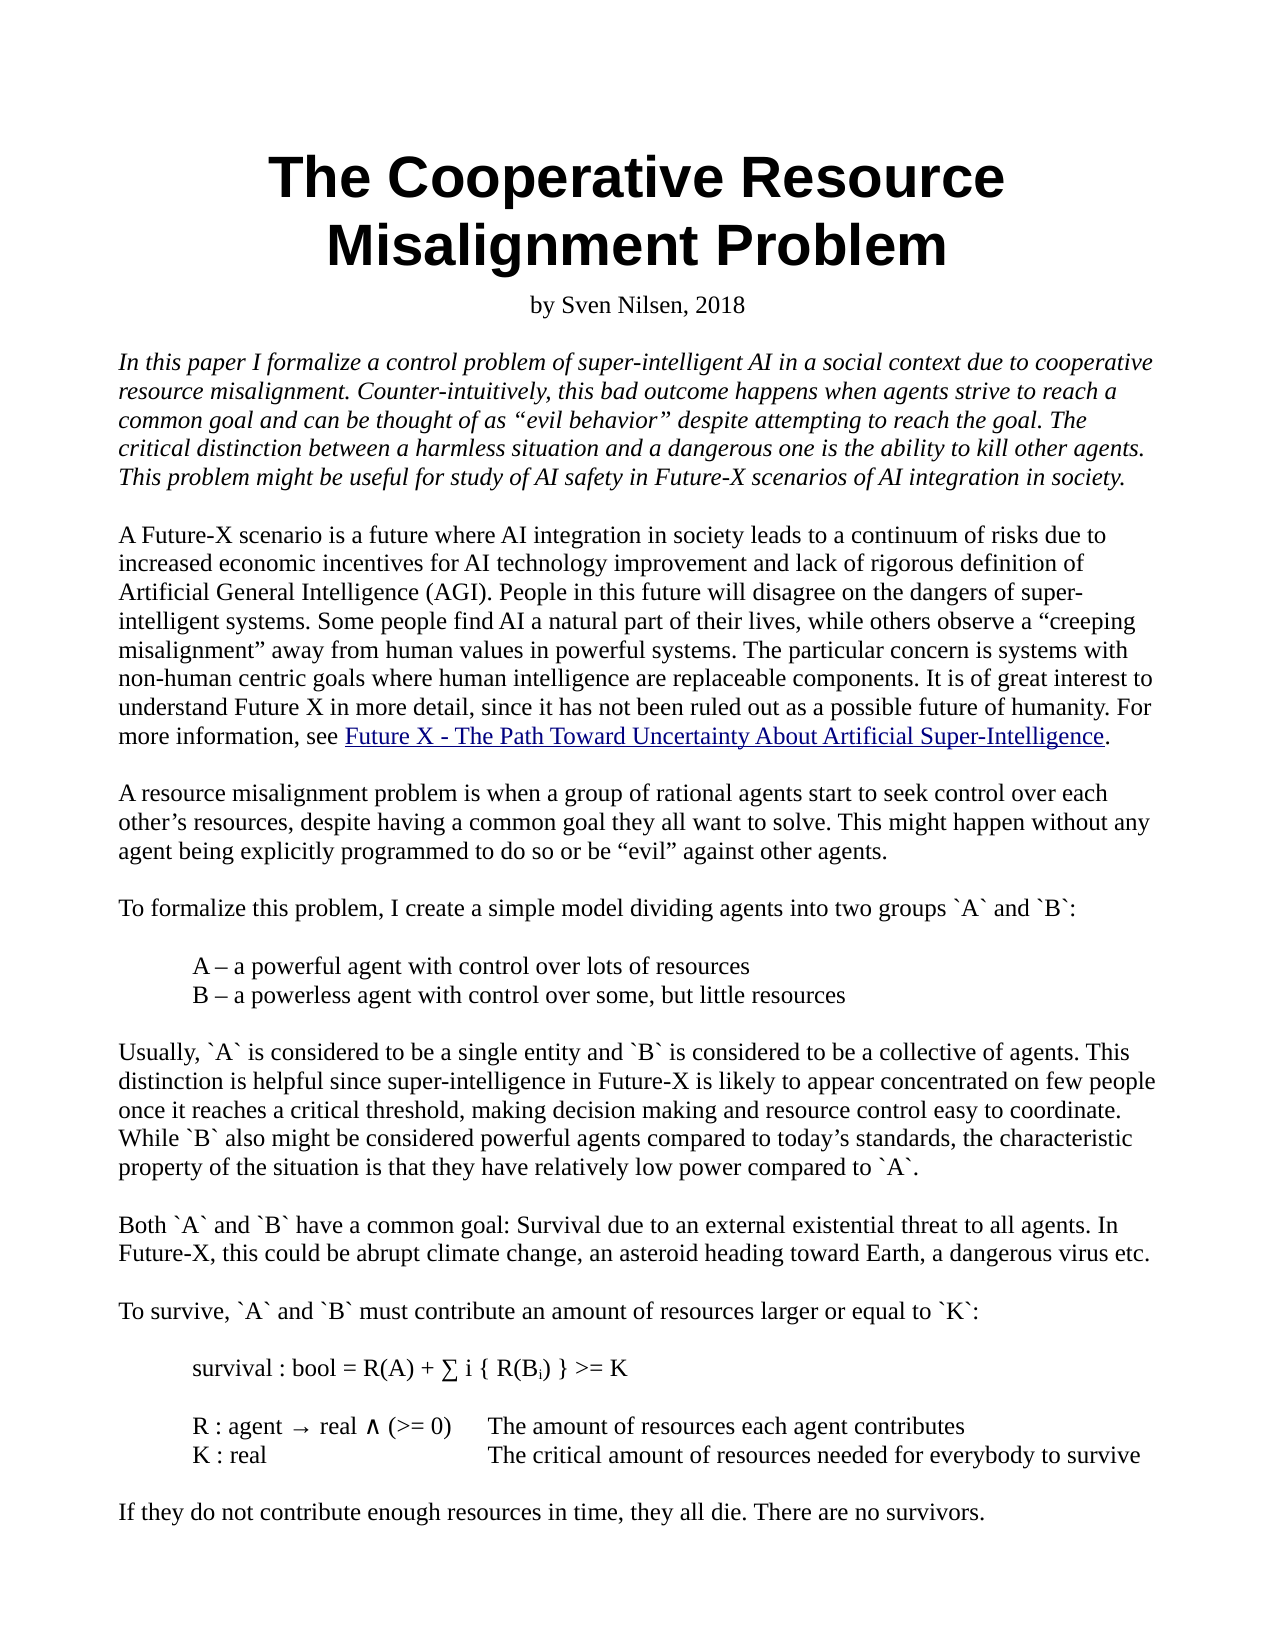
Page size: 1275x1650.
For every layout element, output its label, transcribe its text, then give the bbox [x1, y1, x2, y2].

text To formalize this problem, I create a simple model dividing agents into two groups `A` and `B`: [118, 893, 1157, 922]
text K : real The critical amount of resources needed for everybody to survive [118, 1440, 1157, 1468]
text Usually, `A` is considered to be a single entity and `B` is considered to be a collective of agents. This distinction is helpful since super-intelligence in Future-X is likely to appear concentrated on few people once it reaches a critical threshold, making decision making and resource control easy to coordinate. While `B` also might be considered powerful agents compared to today’s standards, the characteristic property of the situation is that they have relatively low power compared to `A`. [118, 1037, 1157, 1181]
text A resource misalignment problem is when a group of rational agents start to seek control over each other’s resources, despite having a common goal they all want to solve. This might happen without any agent being explicitly programmed to do so or be “evil” against other agents. [118, 778, 1157, 865]
text by Sven Nilsen, 2018 [118, 290, 1157, 318]
text R : agent → real ∧ (>= 0) The amount of resources each agent contributes [118, 1411, 1157, 1440]
text A Future-X scenario is a future where AI integration in society leads to a continuum of risks due to increased economic incentives for AI technology improvement and lack of rigorous definition of Artificial General Intelligence (AGI). People in this future will disagree on the dangers of super-intelligent systems. Some people find AI a natural part of their lives, while others observe a “creeping misalignment” away from human values in powerful systems. The particular concern is systems with non-human centric goals where human intelligence are replaceable components. It is of great interest to understand Future X in more detail, since it has not been ruled out as a possible future of humanity. For more information, see Future X - The Path Toward Uncertainty About Artificial Super-Intelligence. [118, 520, 1157, 750]
text To survive, `A` and `B` must contribute an amount of resources larger or equal to `K`: [118, 1296, 1157, 1325]
text In this paper I formalize a control problem of super-intelligent AI in a social context due to cooperative resource misalignment. Counter-intuitively, this bad outcome happens when agents strive to reach a common goal and can be thought of as “evil behavior” despite attempting to reach the goal. The critical distinction between a harmless situation and a dangerous one is the ability to kill other agents. This problem might be useful for study of AI safety in Future-X scenarios of AI integration in society. [118, 347, 1157, 491]
text survival : bool = R(A) + ∑ i { R(Bi) } >= K [118, 1353, 1157, 1382]
text If they do not contribute enough resources in time, they all die. There are no survivors. [118, 1497, 1157, 1526]
title The Cooperative Resource Misalignment Problem [118, 143, 1157, 277]
text A – a powerful agent with control over lots of resources [118, 951, 1157, 980]
text Both `A` and `B` have a common goal: Survival due to an external existential threat to all agents. In Future-X, this could be abrupt climate change, an asteroid heading toward Earth, a dangerous virus etc. [118, 1210, 1157, 1267]
text B – a powerless agent with control over some, but little resources [118, 980, 1157, 1008]
